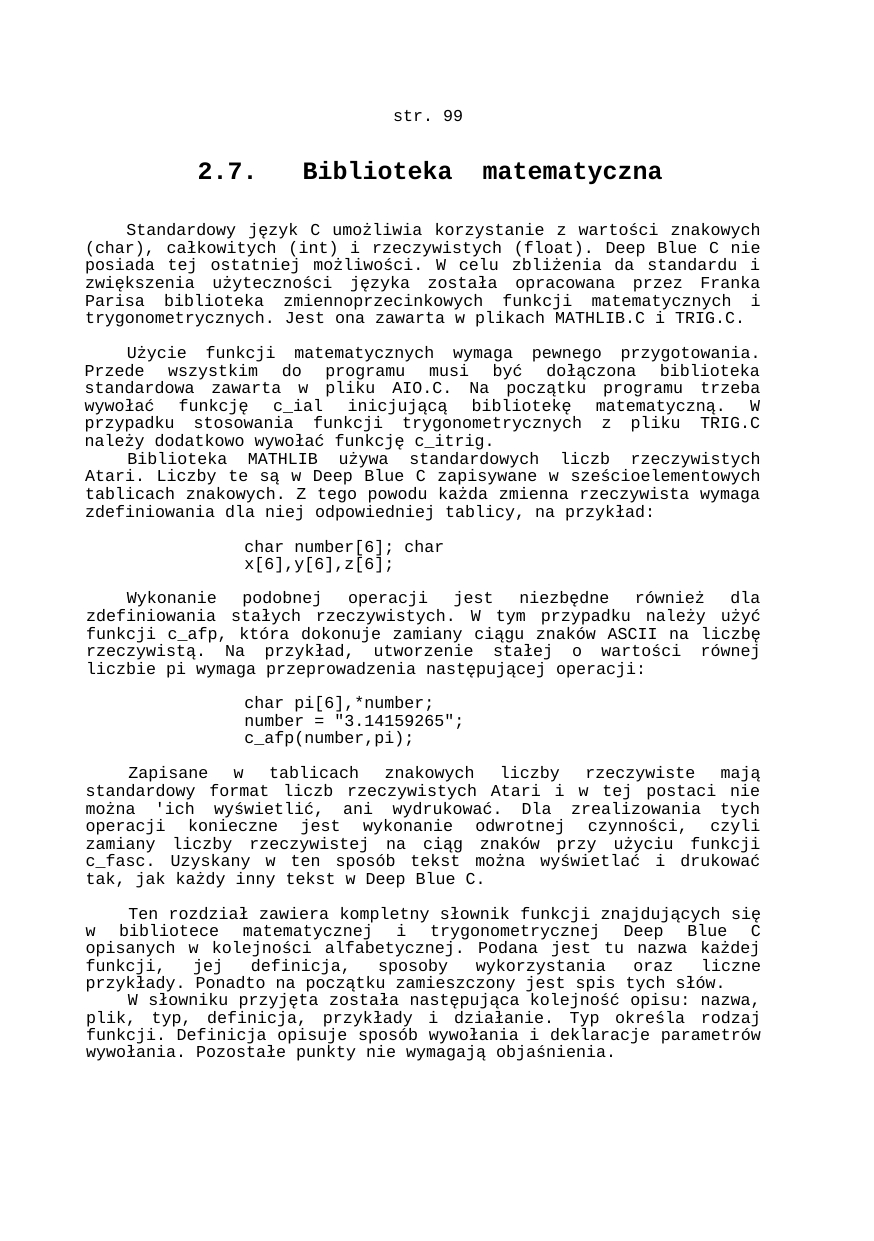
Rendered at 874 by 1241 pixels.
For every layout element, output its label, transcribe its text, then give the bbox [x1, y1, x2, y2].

text Ten rozdział zawiera kompletny słownik funkcji znajdujących się w bibliotece matematycznej i trygonometrycznej Deep Blue C opisanych w kolejności alfabetycznej. Podana jest tu nazwa każdej funkcji, jej definicja, sposoby wykorzystania oraz liczne przykłady. Ponadto na początku zamieszczony jest spis tych słów. [85, 906, 761, 992]
text Zapisane w tablicach znakowych liczby rzeczywiste mają standardowy format liczb rzeczywistych Atari i w tej postaci nie można 'ich wyświetlić, ani wydrukować. Dla zrealizowania tych operacji konieczne jest wykonanie odwrotnej czynności, czyli zamiany liczby rzeczywistej na ciąg znaków przy użyciu funkcji c_fasc. Uzyskany w ten sposób tekst można wyświetlać i drukować tak, jak każdy inny tekst w Deep Blue C. [85, 765, 761, 888]
text Użycie funkcji matematycznych wymaga pewnego przygotowania. Przede wszystkim do programu musi być dołączona biblioteka standardowa zawarta w pliku AIO.C. Na początku programu trzeba wywołać funkcję c_ial inicjującą bibliotekę matematyczną. W przypadku stosowania funkcji trygonometrycznych z pliku TRIG.C należy dodatkowo wywołać funkcję c_itrig. [84, 344, 760, 450]
text Wykonanie podobnej operacji jest niezbędne również dla zdefiniowania stałych rzeczywistych. W tym przypadku należy użyć funkcji c_afp, która dokonuje zamiany ciągu znaków ASCII na liczbę rzeczywistą. Na przykład, utworzenie stałej o wartości równej liczbie pi wymaga przeprowadzenia następującej operacji: [86, 590, 761, 678]
text char number[6]; char x[6],y[6],z[6]; [244, 538, 491, 573]
text str. 99 [95, 108, 761, 127]
text Standardowy język C umożliwia korzystanie z wartości znakowych (char), całkowitych (int) i rzeczywistych (float). Deep Blue C nie posiada tej ostatniej możliwości. W celu zbliżenia da standardu i zwiększenia użyteczności języka została opracowana przez Franka Parisa biblioteka zmiennoprzecinkowych funkcji matematycznych i trygonometrycznych. Jest ona zawarta w plikach MATHLIB.C i TRIG.C. [85, 222, 761, 327]
text W słowniku przyjęta została następująca kolejność opisu: nazwa, plik, typ, definicja, przykłady i działanie. Typ określa rodzaj funkcji. Definicja opisuje sposób wywołania i deklaracje parametrów wywołania. Pozostałe punkty nie wymagają objaśnienia. [86, 992, 761, 1061]
text 2.7. Biblioteka matematyczna [137, 158, 761, 187]
text char pi[6],*number; number = "3.14159265"; c_afp(number,pi); [244, 695, 491, 747]
text Biblioteka MATHLIB używa standardowych liczb rzeczywistych Atari. Liczby te są w Deep Blue C zapisywane w sześcioelementowych tablicach znakowych. Z tego powodu każda zmienna rzeczywista wymaga zdefiniowania dla niej odpowiedniej tablicy, na przykład: [85, 450, 761, 521]
